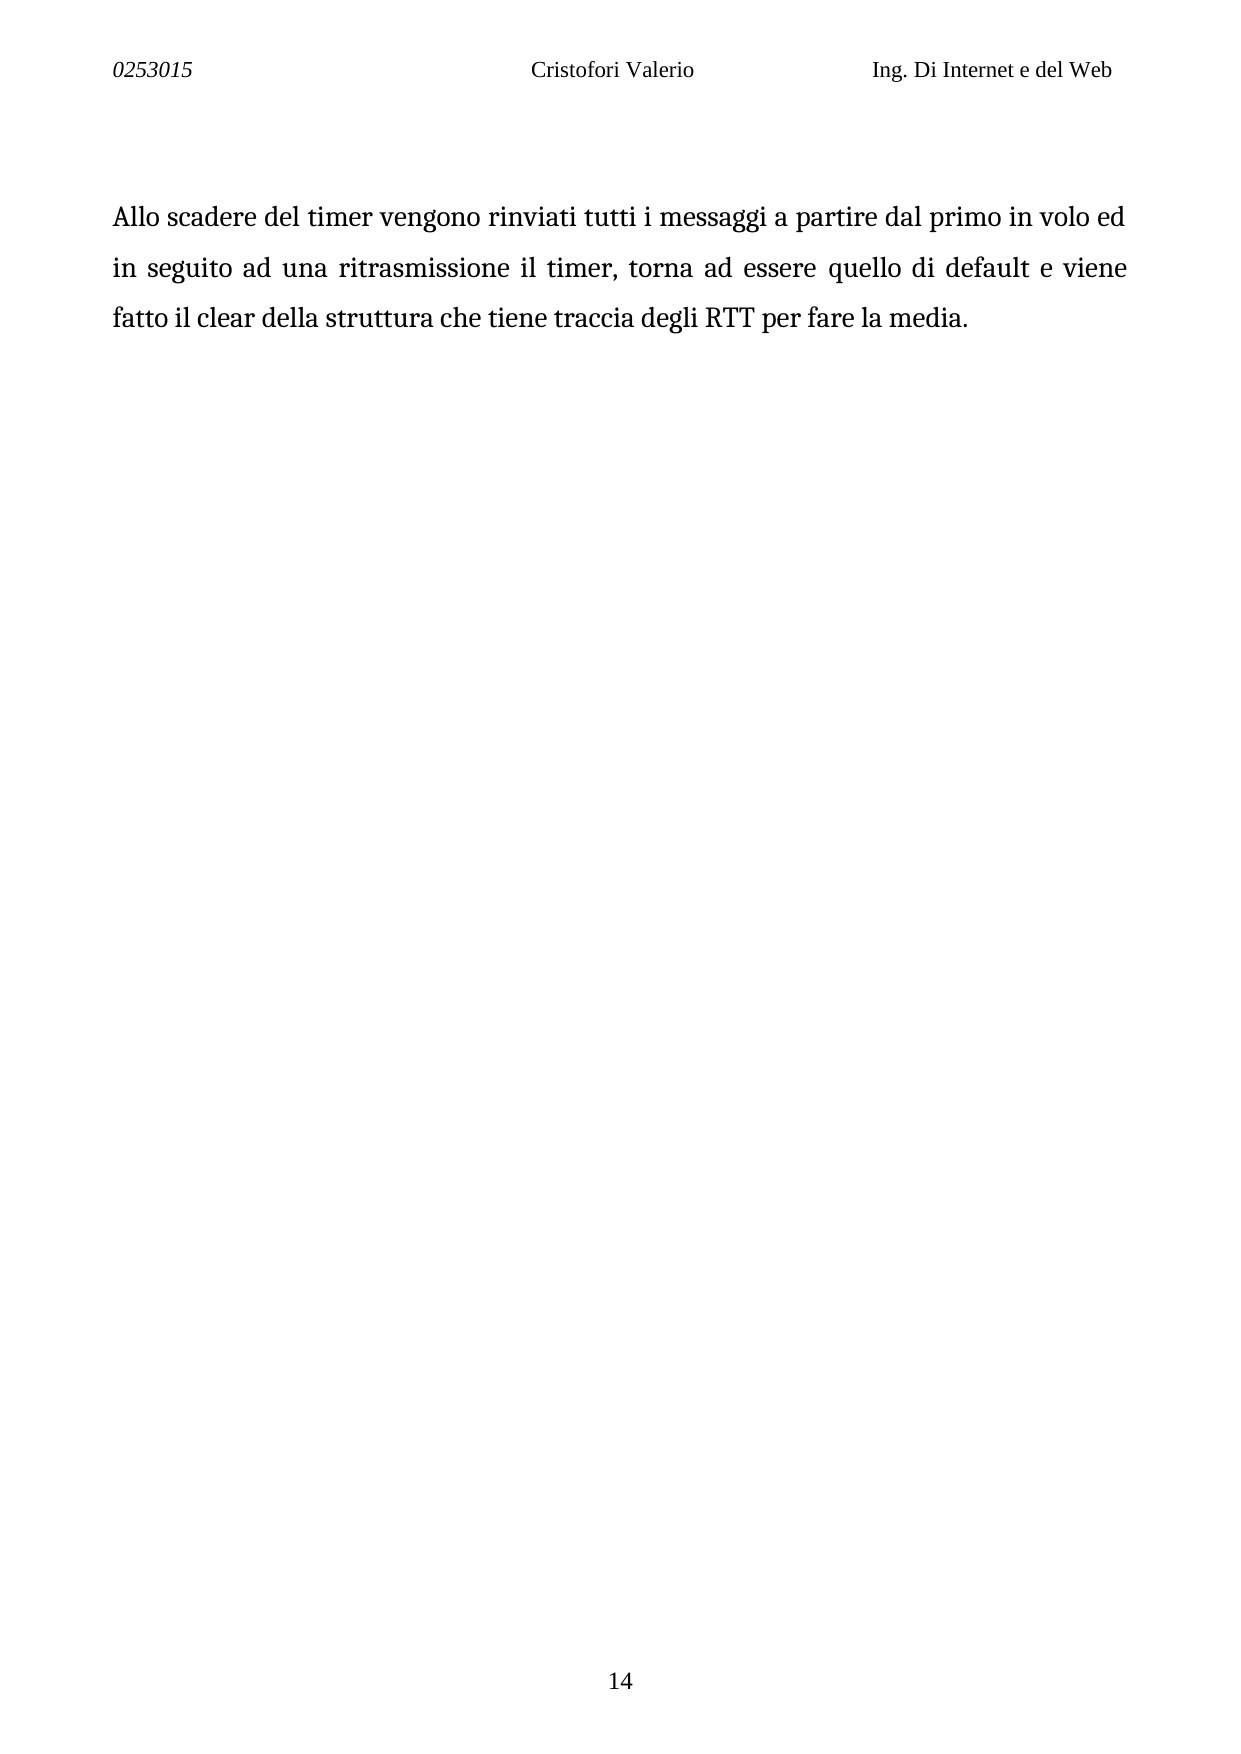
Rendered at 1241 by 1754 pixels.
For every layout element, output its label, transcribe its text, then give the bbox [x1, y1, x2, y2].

text Allo scadere del timer vengono rinviati tutti i messaggi a partire dal primo in volo ed in seguito ad una ritrasmissione il timer, torna ad essere quello di default e viene fatto il clear della struttura che tiene traccia degli RTT per fare la media. [112, 200, 1128, 334]
